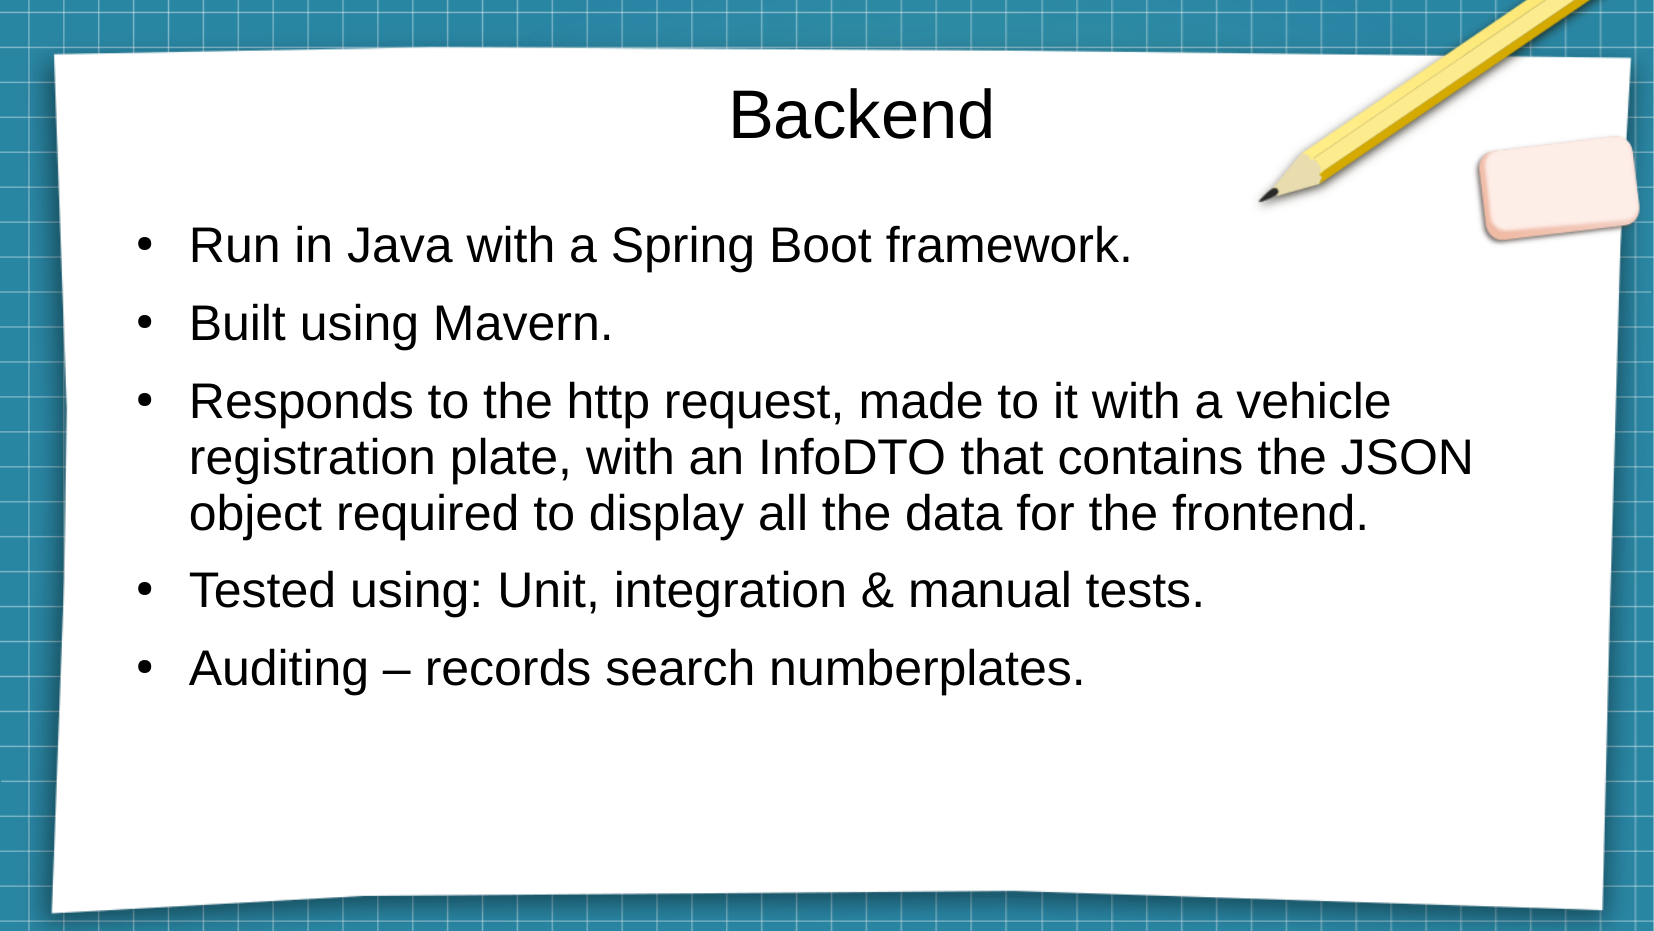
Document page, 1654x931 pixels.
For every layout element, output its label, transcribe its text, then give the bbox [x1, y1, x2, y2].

list Run in Java with a Spring Boot framework. Built using Mavern. Responds to the http request, made to it with a vehicle registration plate, with an InfoDTO that contains the JSON object required to display all the data for the frontend. Tested using: Unit, integration & manual tests. Auditing – records search numberplates. [118, 217, 1571, 857]
picture [0, 0, 1654, 931]
title Backend [82, 37, 1571, 193]
